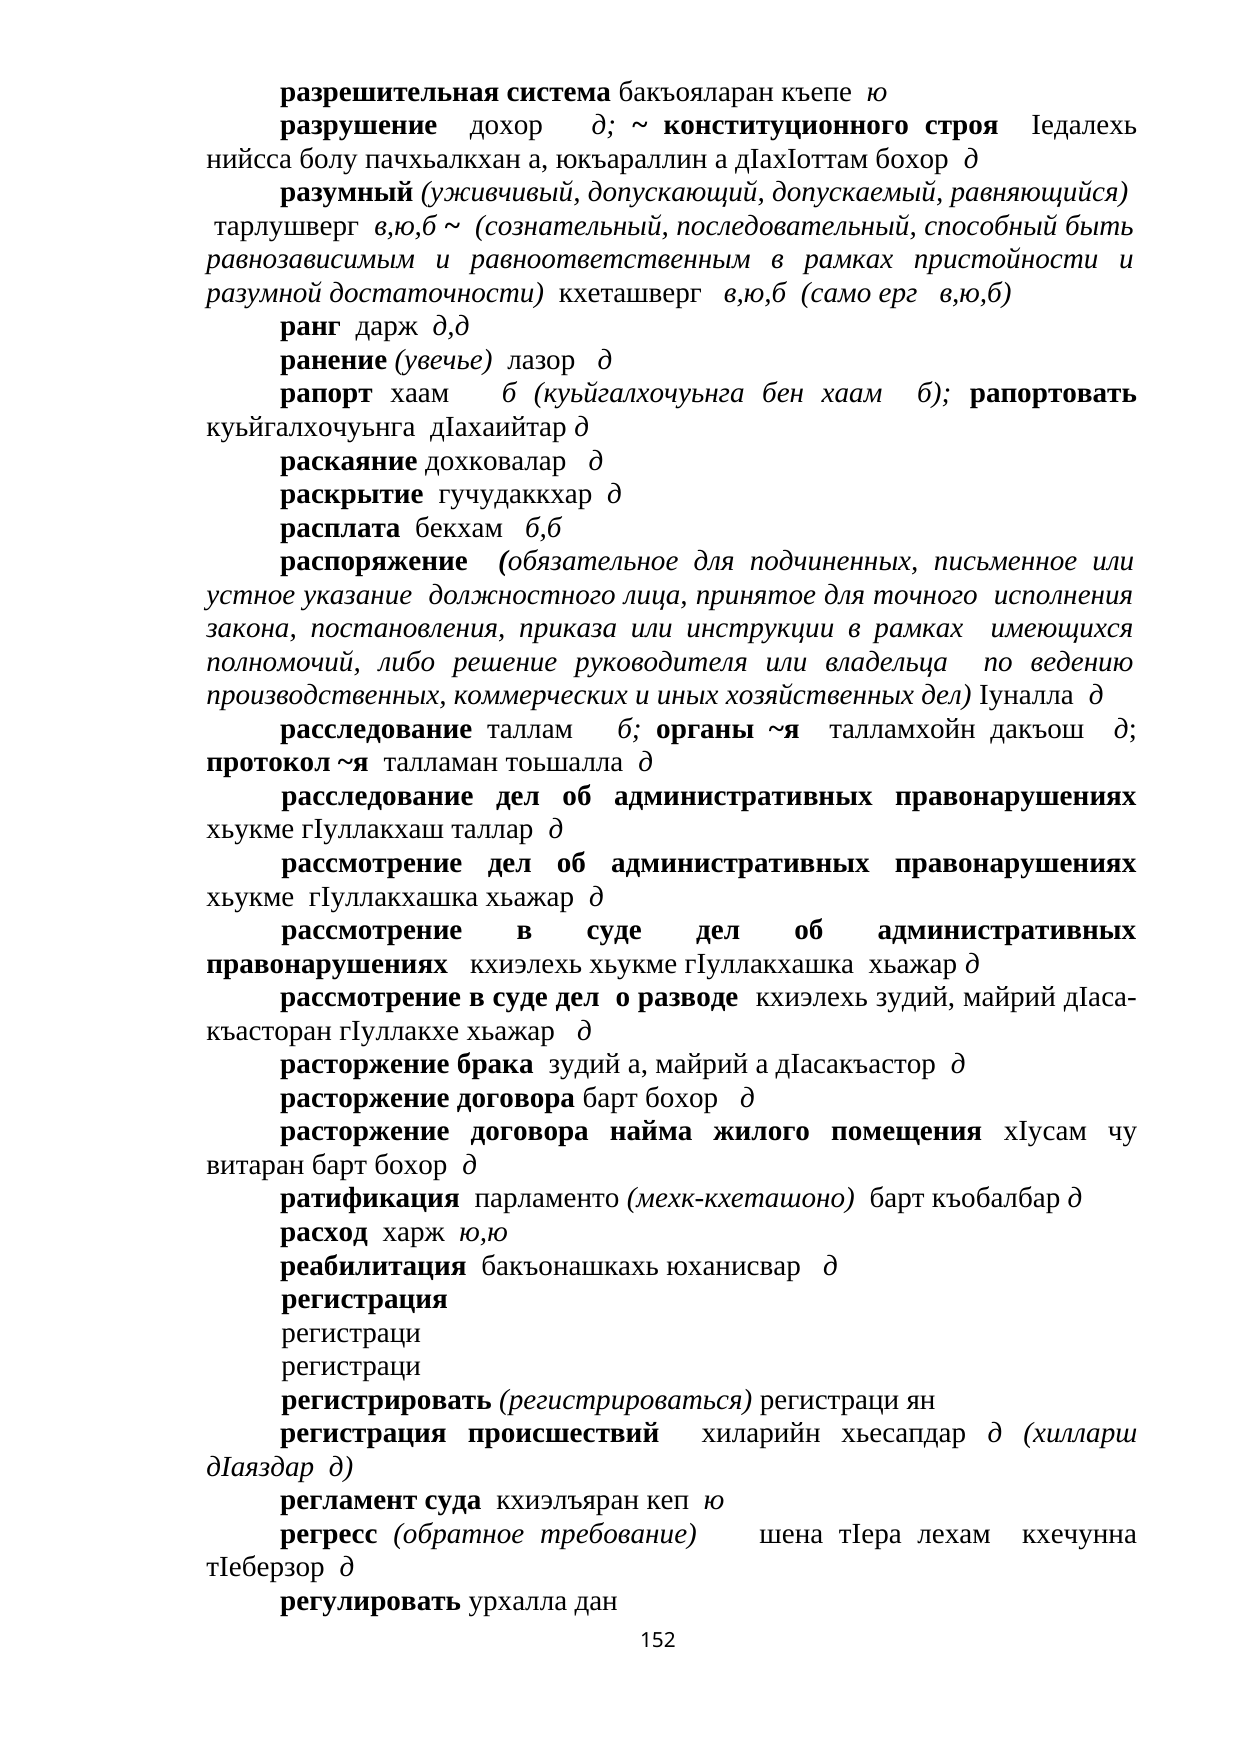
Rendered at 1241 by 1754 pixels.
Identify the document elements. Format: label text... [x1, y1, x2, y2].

text тарлушверг в,ю,б ~ (сознательный, последовательный, способный быть равнозависимым и равноответственным в рамках пристойности и разумной достаточности) кхеташверг в,ю,б (само ерг в,ю,б) [206, 208, 1137, 308]
text ранг дарж д,д [206, 308, 1137, 342]
text реабилитация бакъонашкахь юханисвар д [206, 1248, 1137, 1281]
text регресс (обратное требование) шена тӀера лехам кхечунна тӀеберзор д [206, 1516, 1137, 1583]
text регистраци [206, 1348, 1137, 1382]
text разрешительная система бакъояларан къепе ю [206, 74, 1137, 107]
text расход харж ю,ю [206, 1214, 1137, 1248]
text распоряжение (обязательное для подчиненных, письменное или устное указание должностного лица, принятое для точного исполнения закона, постановления, приказа или инструкции в рамках имеющихся полномочий, либо решение руководителя или владельца по ведению производственных, коммерческих и иных хозяйственных дел) Ӏуналла д [206, 543, 1137, 711]
text расследование таллам б; органы ~я талламхойн дакъош д; протокол ~я талламан тоьшалла д [206, 711, 1137, 778]
text расплата бекхам б,б [206, 510, 1137, 543]
text ранение (увечье) лазор д [206, 342, 1137, 376]
text регистраци [206, 1315, 1137, 1348]
text регистрировать (регистрироваться) регистраци ян [206, 1382, 1137, 1415]
text регистрация происшествий хиларийн хьесапдар д (хилларш дӀаяздар д) [206, 1415, 1137, 1482]
text разумный (уживчивый, допускающий, допускаемый, равняющийся) [206, 174, 1137, 208]
text рапорт хаам б (куьйгалхочуьнга бен хаам б); рапортовать куьйгалхочуьнга дӀахаийтар д [206, 376, 1137, 443]
text рассмотрение в суде дел об административных правонарушениях кхиэлехь хьукме гӀуллакхашка хьажар д [206, 912, 1137, 979]
text расторжение договора найма жилого помещения хӀусам чу витаран барт бохор д [206, 1113, 1137, 1181]
text раскрытие гучудаккхар д [206, 476, 1137, 510]
text регламент суда кхиэлъяран кеп ю [206, 1482, 1137, 1516]
text расследование дел об административных правонарушениях хьукме гӀуллакхаш таллар д [206, 778, 1137, 845]
text рассмотрение дел об административных правонарушениях хьукме гӀуллакхашка хьажар д [206, 845, 1137, 912]
text раскаяние дохковалар д [206, 443, 1137, 476]
text разрушение дохор д; ~ конституционного строя Ӏедалехь нийсса болу пачхьалкхан а, юкъараллин а дӀахӀоттам бохор д [206, 107, 1137, 174]
text рассмотрение в суде дел о разводе кхиэлехь зудий, майрий дӀаса-къасторан гӀуллакхе хьажар д [206, 979, 1137, 1046]
text расторжение договора барт бохор д [206, 1080, 1137, 1113]
text ратификация парламенто (мехк-кхеташоно) барт къобалбар д [206, 1181, 1137, 1214]
text регулировать урхалла дан [206, 1583, 1137, 1617]
text регистрация [206, 1281, 1137, 1315]
text расторжение брака зудий а, майрий а дӀасакъастор д [206, 1046, 1137, 1080]
